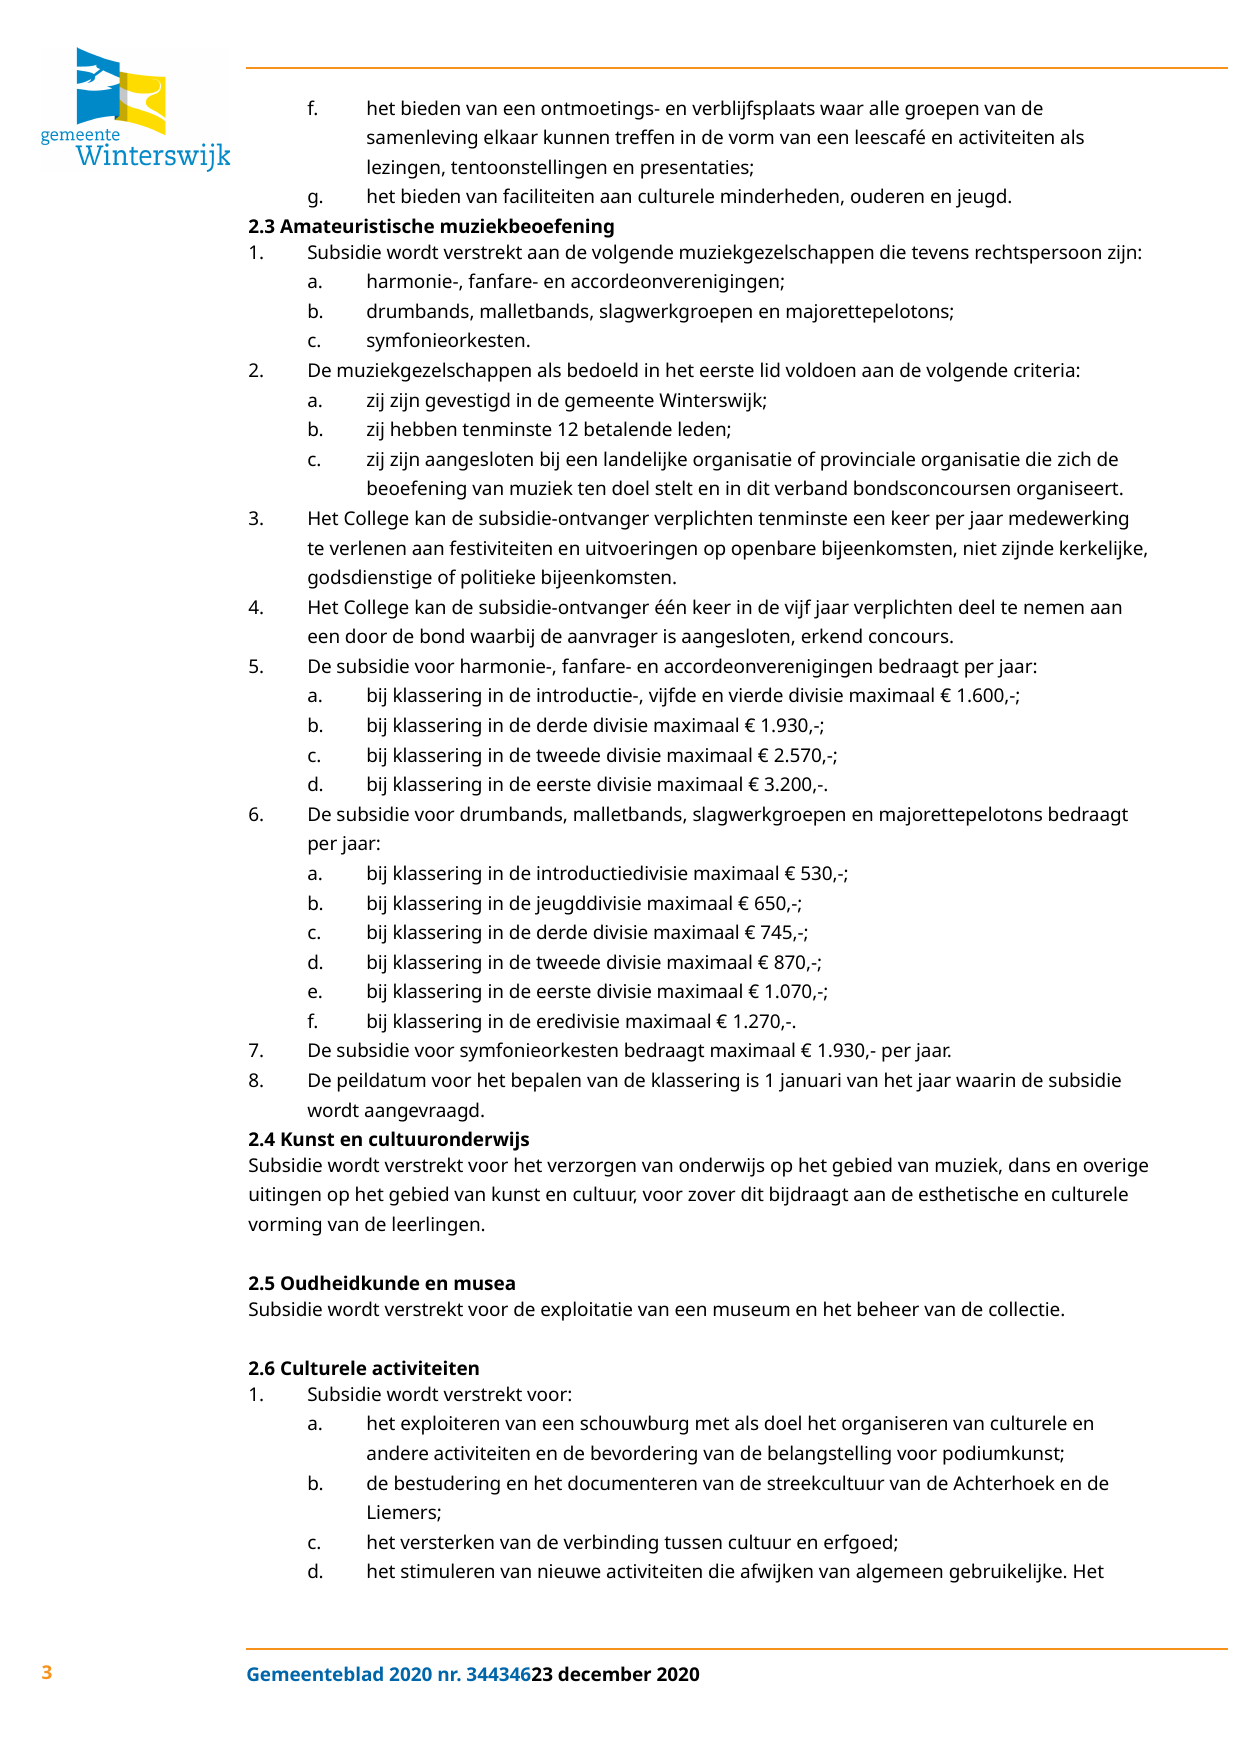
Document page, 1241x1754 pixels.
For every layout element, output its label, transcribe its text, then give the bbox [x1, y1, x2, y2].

list zij zijn aangesloten bij een landelijke organisatie of provinciale organisatie die zich de beoefening van muziek ten doel stelt en in dit verband bondsconcoursen organiseert. [307, 446, 1152, 501]
list de bestudering en het documenteren van de streekcultuur van de Achterhoek en de Liemers; [307, 1470, 1152, 1525]
list het bieden van faciliteiten aan culturele minderheden, ouderen en jeugd. [307, 183, 1152, 209]
text 2.3 Amateuristische muziekbeoefening [248, 213, 1152, 239]
list zij hebben tenminste 12 betalende leden; [307, 416, 1152, 442]
list De subsidie voor symfonieorkesten bedraagt maximaal € 1.930,- per jaar. [248, 1038, 1152, 1063]
list Subsidie wordt verstrekt aan de volgende muziekgezelschappen die tevens rechtspersoon zijn: [248, 239, 1152, 264]
list bij klassering in de jeugddivisie maximaal € 650,-; [307, 890, 1152, 915]
list bij klassering in de derde divisie maximaal € 745,-; [307, 919, 1152, 945]
list zij zijn gevestigd in de gemeente Winterswijk; [307, 387, 1152, 412]
list bij klassering in de eerste divisie maximaal € 1.070,-; [307, 978, 1152, 1004]
list Het College kan de subsidie-ontvanger verplichten tenminste een keer per jaar medewerking te verlenen aan festiviteiten en uitvoeringen op openbare bijeenkomsten, niet zijnde kerkelijke, godsdienstige of politieke bijeenkomsten. [248, 505, 1152, 590]
list het stimuleren van nieuwe activiteiten die afwijken van algemeen gebruikelijke. Het [307, 1558, 1152, 1584]
picture [225, 153, 231, 162]
list De subsidie voor harmonie-, fanfare- en accordeonverenigingen bedraagt per jaar: [248, 653, 1152, 679]
list harmonie-, fanfare- en accordeonverenigingen; [307, 268, 1152, 294]
list De subsidie voor drumbands, malletbands, slagwerkgroepen en majorettepelotons bedraagt per jaar: [248, 801, 1152, 856]
list het versterken van de verbinding tussen cultuur en erfgoed; [307, 1529, 1152, 1555]
list bij klassering in de tweede divisie maximaal € 870,-; [307, 949, 1152, 974]
text Subsidie wordt verstrekt voor de exploitatie van een museum en het beheer van de collectie. [248, 1296, 1152, 1322]
list bij klassering in de tweede divisie maximaal € 2.570,-; [307, 742, 1152, 767]
list bij klassering in de eredivisie maximaal € 1.270,-. [307, 1008, 1152, 1034]
list bij klassering in de introductiedivisie maximaal € 530,-; [307, 860, 1152, 886]
list De peildatum voor het bepalen van de klassering is 1 januari van het jaar waarin de subsidie wordt aangevraagd. [248, 1067, 1152, 1122]
picture [41, 47, 231, 172]
list het bieden van een ontmoetings- en verblijfsplaats waar alle groepen van de samenleving elkaar kunnen treffen in de vorm van een leescafé en activiteiten als lezingen, tentoonstellingen en presentaties; [307, 95, 1152, 180]
list het exploiteren van een schouwburg met als doel het organiseren van culturele en andere activiteiten en de bevordering van de belangstelling voor podiumkunst; [307, 1411, 1152, 1466]
list De muziekgezelschappen als bedoeld in het eerste lid voldoen aan de volgende criteria: [248, 357, 1152, 383]
list bij klassering in de derde divisie maximaal € 1.930,-; [307, 712, 1152, 738]
text Subsidie wordt verstrekt voor het verzorgen van onderwijs op het gebied van muziek, dans en overige uitingen op het gebied van kunst en cultuur, voor zover dit bijdraagt aan de esthetische en culturele vorming van de leerlingen. [248, 1152, 1152, 1237]
list drumbands, malletbands, slagwerkgroepen en majorettepelotons; [307, 298, 1152, 324]
text 2.4 Kunst en cultuuronderwijs [248, 1126, 1152, 1152]
text 2.6 Culturele activiteiten [248, 1355, 1152, 1381]
list bij klassering in de introductie-, vijfde en vierde divisie maximaal € 1.600,-; [307, 683, 1152, 708]
list symfonieorkesten. [307, 328, 1152, 353]
list bij klassering in de eerste divisie maximaal € 3.200,-. [307, 771, 1152, 797]
text 2.5 Oudheidkunde en musea [248, 1270, 1152, 1296]
list Subsidie wordt verstrekt voor: [248, 1381, 1152, 1407]
list Het College kan de subsidie-ontvanger één keer in de vijf jaar verplichten deel te nemen aan een door de bond waarbij de aanvrager is aangesloten, erkend concours. [248, 594, 1152, 649]
